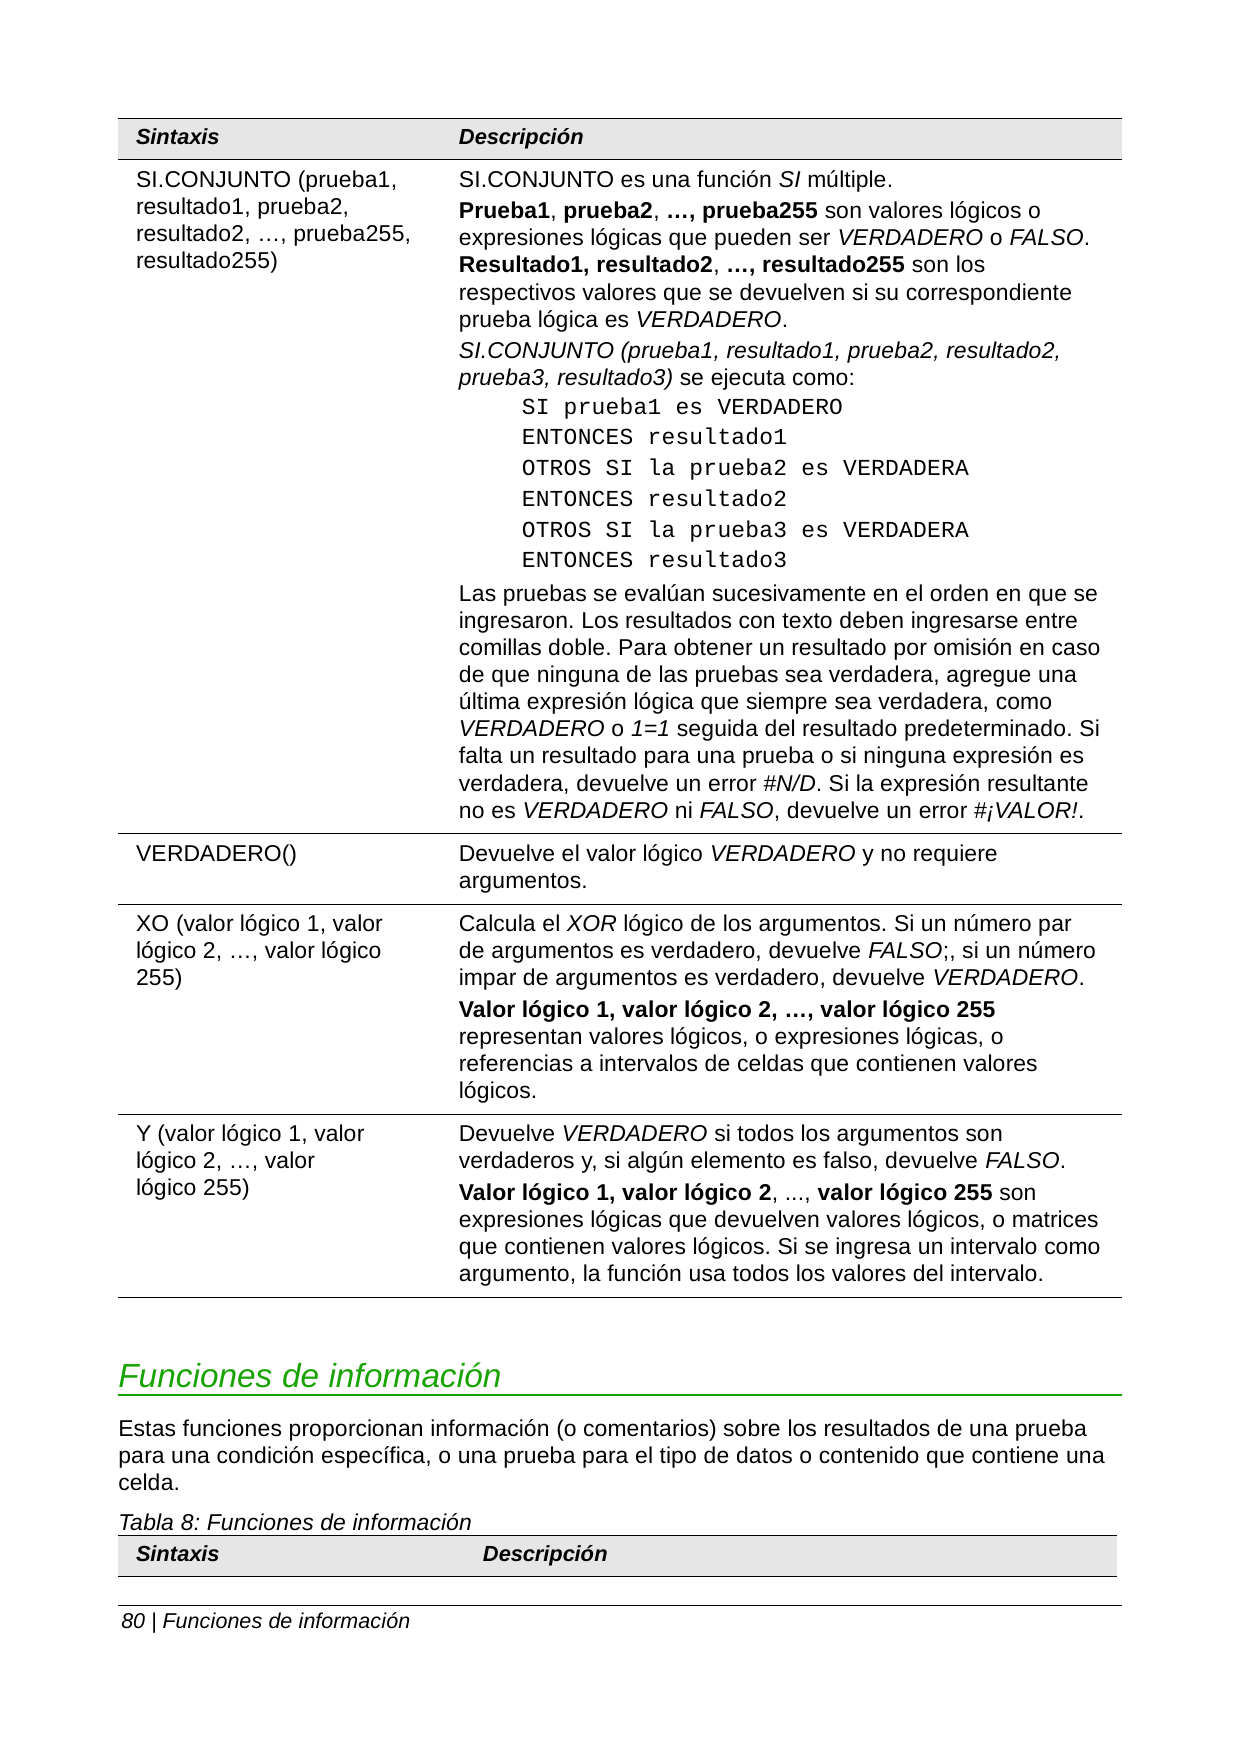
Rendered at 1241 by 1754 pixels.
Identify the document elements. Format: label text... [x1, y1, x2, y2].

table_cell Calcula el XOR lógico de los argumentos. Si un número par de argumentos es verdadero, devuelve FALSO;, si un número impar de argumentos es verdadero, devuelve VERDADERO. Valor lógico 1, valor lógico 2, …, valor lógico 255 representan valores lógicos, o expresiones lógicas, o referencias a intervalos de celdas que contienen valores lógicos. [441, 905, 1122, 1113]
table_cell Y (valor lógico 1, valor lógico 2, …, valor lógico 255) [118, 1115, 441, 1297]
table_header Sintaxis [118, 1536, 465, 1576]
table_cell Devuelve el valor lógico VERDADERO y no requiere argumentos. [441, 834, 1122, 903]
table_cell Devuelve VERDADERO si todos los argumentos son verdaderos y, si algún elemento es falso, devuelve FALSO. Valor lógico 1, valor lógico 2, ..., valor lógico 255 son expresiones lógicas que devuelven valores lógicos, o matrices que contienen valores lógicos. Si se ingresa un intervalo como argumento, la función usa todos los valores del intervalo. [441, 1115, 1122, 1297]
table_header Sintaxis [118, 119, 441, 159]
text Estas funciones proporcionan información (o comentarios) sobre los resultados de una prueba para una condición específica, o una prueba para el tipo de datos o contenido que contiene una celda. [118, 1414, 1122, 1495]
text Tabla 8: Funciones de información [118, 1508, 1122, 1535]
table_header Descripción [465, 1536, 1117, 1576]
table_cell VERDADERO() [118, 834, 441, 903]
table_cell SI.CONJUNTO (prueba1, resultado1, prueba2, resultado2, …, prueba255, resultado255) [118, 160, 441, 833]
table_cell XO (valor lógico 1, valor lógico 2, …, valor lógico 255) [118, 905, 441, 1113]
subtitle Funciones de información [118, 1356, 1122, 1394]
table_header Descripción [441, 119, 1122, 159]
table_cell SI.CONJUNTO es una función SI múltiple. Prueba1, prueba2, …, prueba255 son valores lógicos o expresiones lógicas que pueden ser VERDADERO o FALSO. Resultado1, resultado2, …, resultado255 son los respectivos valores que se devuelven si su correspondiente prueba lógica es VERDADERO. SI.CONJUNTO (prueba1, resultado1, prueba2, resultado2, prueba3, resultado3) se ejecuta como: SI prueba1 es VERDADERO ENTONCES resultado1 OTROS SI la prueba2 es VERDADERA ENTONCES resultado2 OTROS SI la prueba3 es VERDADERA ENTONCES resultado3 Las pruebas se evalúan sucesivamente en el orden en que se ingresaron. Los resultados con texto deben ingresarse entre comillas doble. Para obtener un resultado por omisión en caso de que ninguna de las pruebas sea verdadera, agregue una última expresión lógica que siempre sea verdadera, como VERDADERO o 1=1 seguida del resultado predeterminado. Si falta un resultado para una prueba o si ninguna expresión es verdadera, devuelve un error #N/D. Si la expresión resultante no es VERDADERO ni FALSO, devuelve un error #¡VALOR!. [441, 160, 1122, 833]
